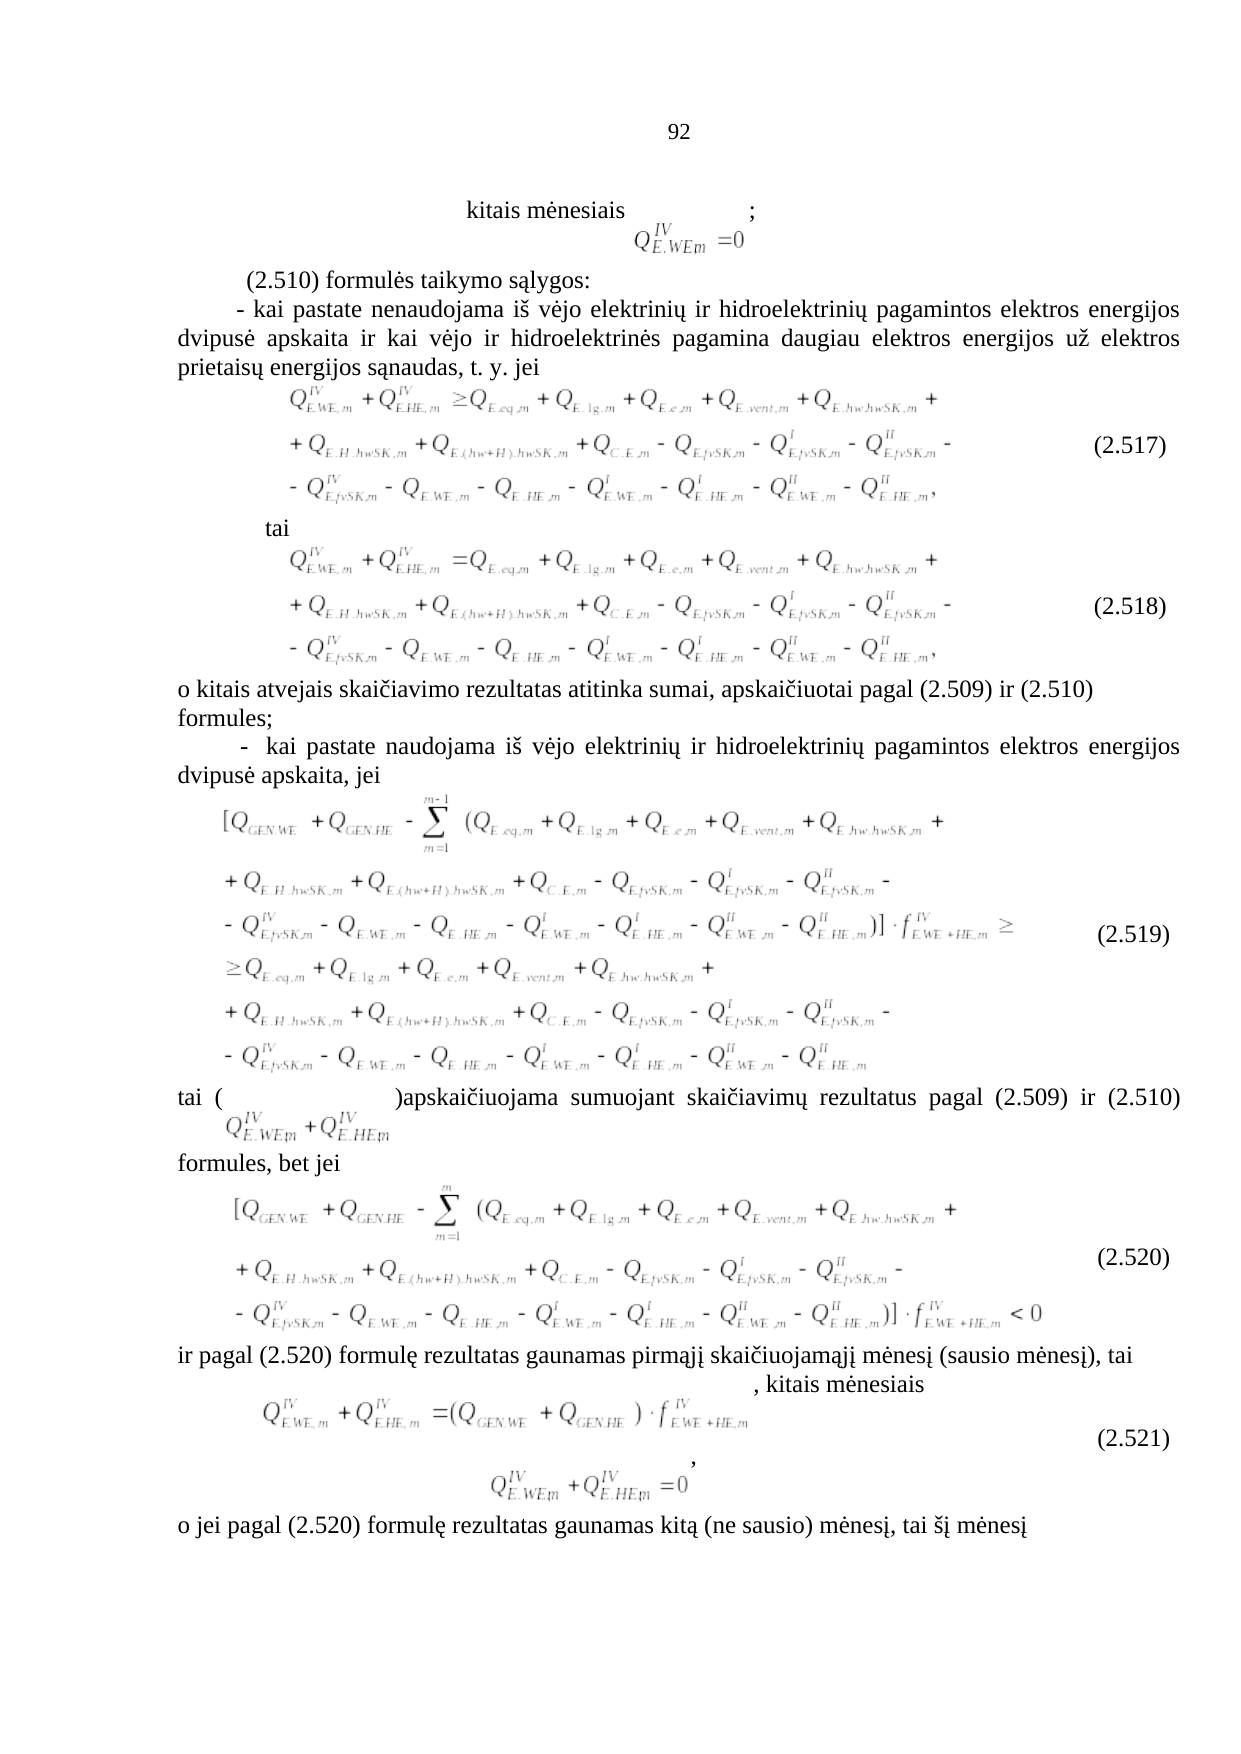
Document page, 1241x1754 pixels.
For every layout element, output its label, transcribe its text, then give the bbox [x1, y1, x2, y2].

table_header (2.521) [1007, 1369, 1181, 1511]
text - kai pastate naudojama iš vėjo elektrinių ir hidroelektrinių pagamintos elektros energijos dvipusė apskaita, jei [177, 731, 1181, 789]
text ir pagal (2.520) formulę rezultatas gaunamas pirmąjį skaičiuojamąjį mėnesį (sausio mėnesį), tai [177, 1340, 1181, 1369]
table_header , kitais mėnesiais , [177, 1369, 1007, 1511]
table_header [181, 541, 1067, 674]
table_header (2.518) [1067, 541, 1178, 674]
table_header [181, 380, 1067, 513]
table_header (2.520) [1045, 1176, 1181, 1340]
text tai [265, 513, 1181, 541]
text tai ()apskaičiuojama sumuojant skaičiavimų rezultatus pagal (2.509) ir (2.510) formules, bet jei [177, 1082, 1181, 1176]
table_header [177, 789, 1057, 1082]
table_header kitais mėnesiais ; [177, 196, 1044, 265]
text o jei pagal (2.520) formulę rezultatas gaunamas kitą (ne sausio) mėnesį, tai šį mėnesį [177, 1511, 1181, 1539]
text - kai pastate nenaudojama iš vėjo elektrinių ir hidroelektrinių pagamintos elektros energijos dvipusė apskaita ir kai vėjo ir hidroelektrinės pagamina daugiau elektros energijos už elektros prietaisų energijos sąnaudas, t. y. jei [177, 294, 1181, 380]
table_header [177, 1176, 1044, 1340]
table_header (2.517) [1067, 380, 1178, 513]
text o kitais atvejais skaičiavimo rezultatas atitinka sumai, apskaičiuotai pagal (2.509) ir (2.510) formules; [177, 674, 1181, 731]
table_header (2.519) [1057, 789, 1181, 1082]
text (2.510) formulės taikymo sąlygos: [240, 265, 1181, 294]
table_header [1045, 196, 1181, 265]
